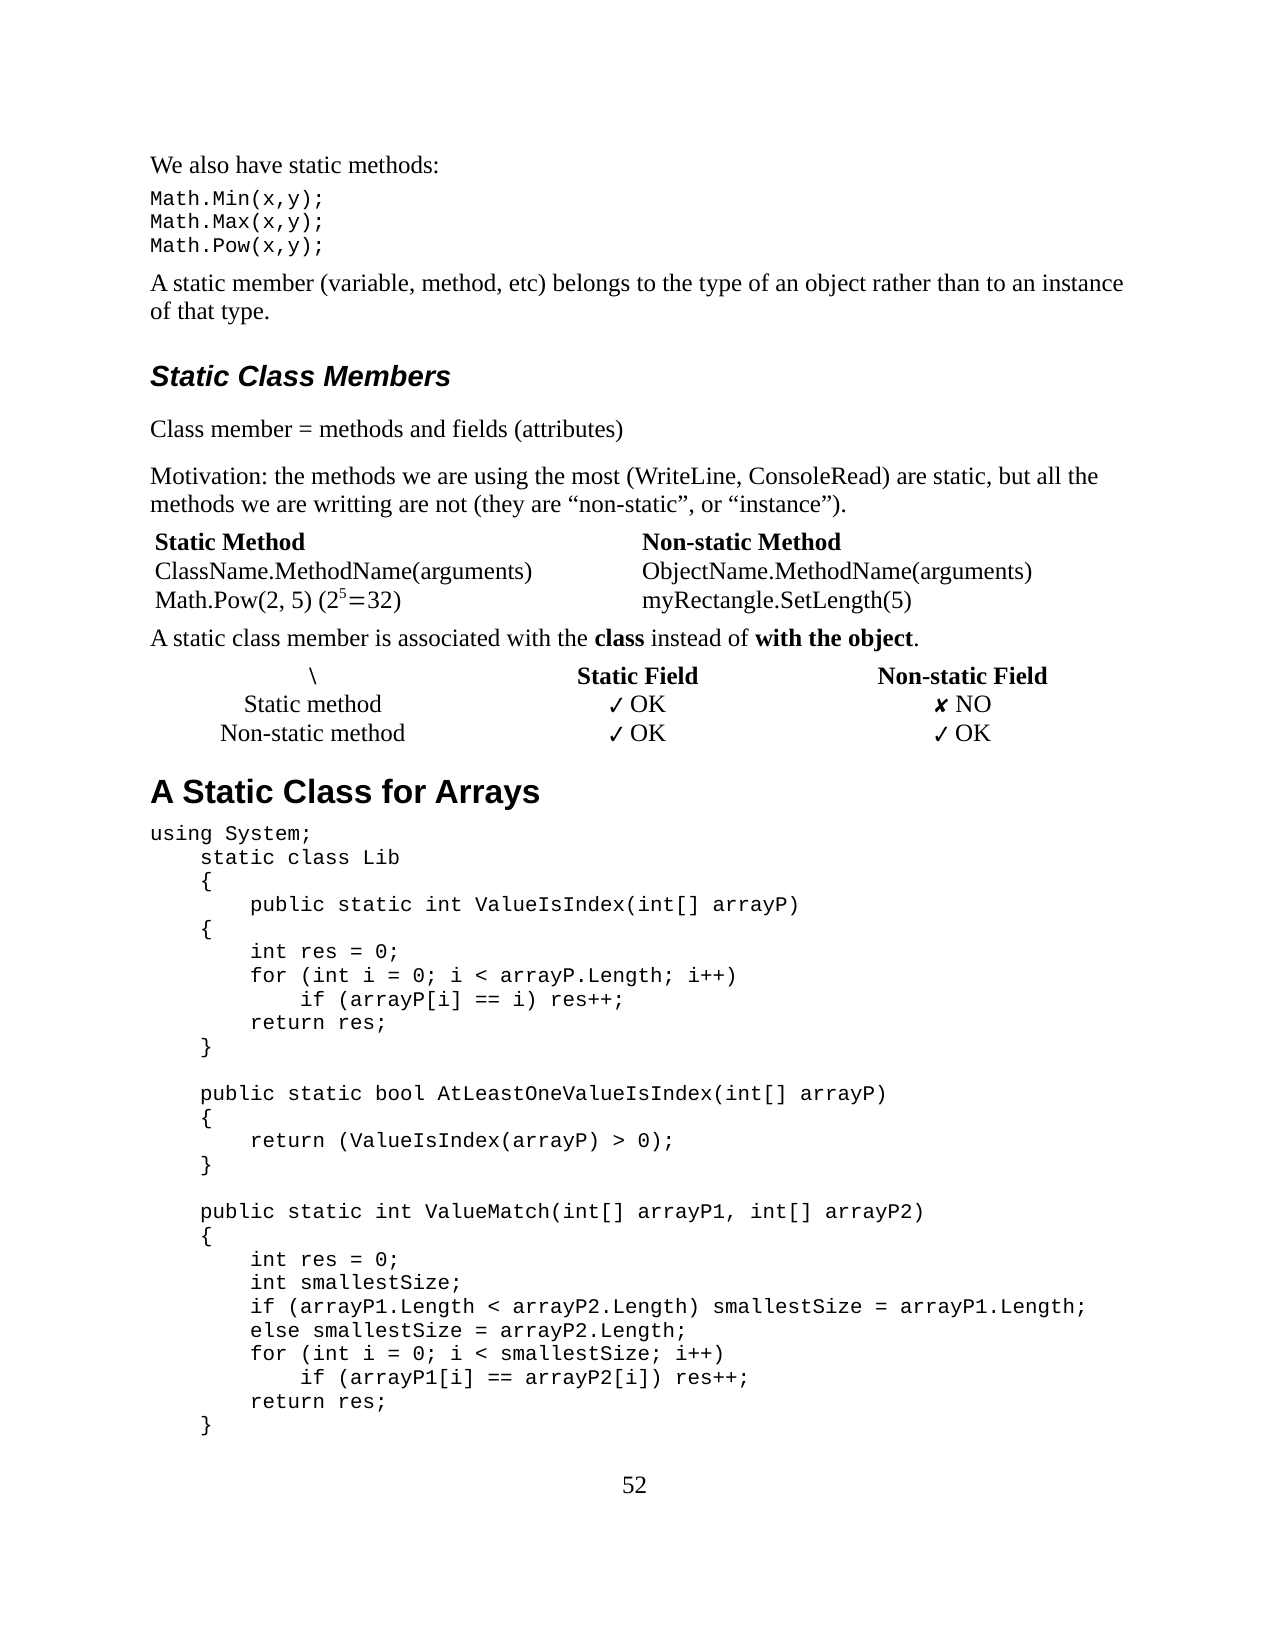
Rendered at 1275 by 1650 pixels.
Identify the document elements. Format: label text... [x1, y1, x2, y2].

table_header Static Method [150, 527, 637, 556]
table_header Non-static Method [638, 527, 1125, 556]
text A static class member is associated with the class instead of with the object. [150, 623, 1125, 652]
text if (arrayP[i] == i) res++; [150, 989, 1125, 1012]
table_cell ✘ NO [800, 690, 1125, 718]
table_cell myRectangle.SetLength(5) [638, 585, 1125, 614]
table_cell ✔ OK [475, 690, 800, 718]
text } [150, 1414, 1125, 1438]
text } [150, 1036, 1125, 1059]
text Math.Max(x,y); [150, 211, 1125, 235]
table_header Non-static Field [800, 661, 1125, 689]
text int res = 0; [150, 941, 1125, 965]
table_header \ [150, 661, 475, 689]
text return res; [150, 1391, 1125, 1414]
text A static member (variable, method, etc) belongs to the type of an object rather than to an instance of that type. [150, 268, 1125, 325]
table_cell Non-static method [150, 718, 475, 747]
text else smallestSize = arrayP2.Length; [150, 1320, 1125, 1343]
text } [150, 1154, 1125, 1178]
text Motivation: the methods we are using the most (WriteLine, ConsoleRead) are static, but all the methods we are writting are not (they are “non-static”, or “instance”). [150, 461, 1125, 518]
subtitle Static Class Members [150, 359, 1125, 393]
table_cell Math.Pow(2, 5) () [150, 585, 637, 614]
text using System; [150, 823, 1125, 847]
text for (int i = 0; i < arrayP.Length; i++) [150, 965, 1125, 989]
table_cell ObjectName.MethodName(arguments) [638, 556, 1125, 585]
table_header Static Field [475, 661, 800, 689]
text { [150, 918, 1125, 941]
table_cell ✔ OK [800, 718, 1125, 747]
text { [150, 870, 1125, 894]
text int res = 0; [150, 1249, 1125, 1272]
text return res; [150, 1012, 1125, 1036]
text Class member = methods and fields (attributes) [150, 414, 1125, 443]
text { [150, 1107, 1125, 1131]
subtitle A Static Class for Arrays [150, 772, 1125, 811]
table_cell Static method [150, 690, 475, 718]
text public static int ValueIsIndex(int[] arrayP) [150, 894, 1125, 918]
text public static bool AtLeastOneValueIsIndex(int[] arrayP) [150, 1083, 1125, 1107]
text Math.Pow(x,y); [150, 235, 1125, 259]
text return (ValueIsIndex(arrayP) > 0); [150, 1131, 1125, 1154]
text int smallestSize; [150, 1272, 1125, 1296]
text public static int ValueMatch(int[] arrayP1, int[] arrayP2) [150, 1201, 1125, 1225]
text { [150, 1225, 1125, 1249]
text We also have static methods: [150, 150, 1125, 179]
text if (arrayP1.Length < arrayP2.Length) smallestSize = arrayP1.Length; [150, 1296, 1125, 1320]
text Math.Min(x,y); [150, 188, 1125, 211]
text static class Lib [150, 847, 1125, 870]
text if (arrayP1[i] == arrayP2[i]) res++; [150, 1367, 1125, 1391]
table_cell ClassName.MethodName(arguments) [150, 556, 637, 585]
table_cell ✔ OK [475, 718, 800, 747]
text for (int i = 0; i < smallestSize; i++) [150, 1343, 1125, 1367]
